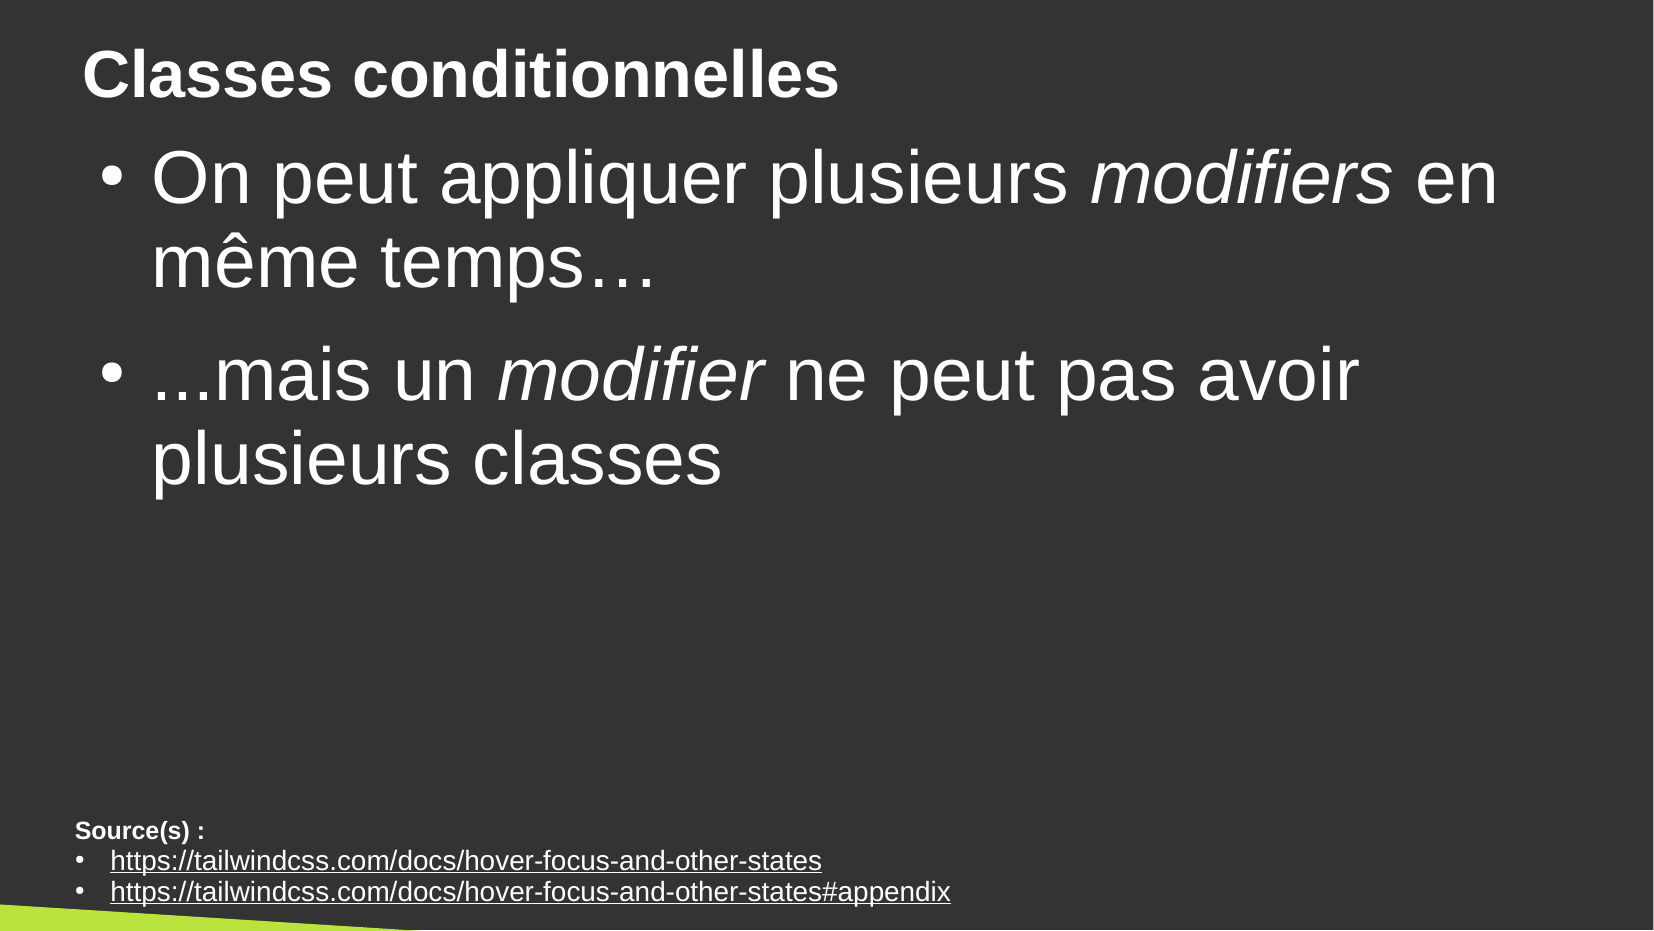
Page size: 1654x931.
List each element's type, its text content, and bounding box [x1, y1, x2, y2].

title Classes conditionnelles [82, 37, 1571, 114]
list On peut appliquer plusieurs modifiers en même temps… ...mais un modifier ne peut pas avoir plusieurs classes [80, 135, 1620, 780]
text_box [0, 904, 423, 931]
text_box Source(s) : https://tailwindcss.com/docs/hover-focus-and-other-states https://tailwindcss.com/docs/hover-focus-and-other-states#appendix [60, 809, 1583, 915]
